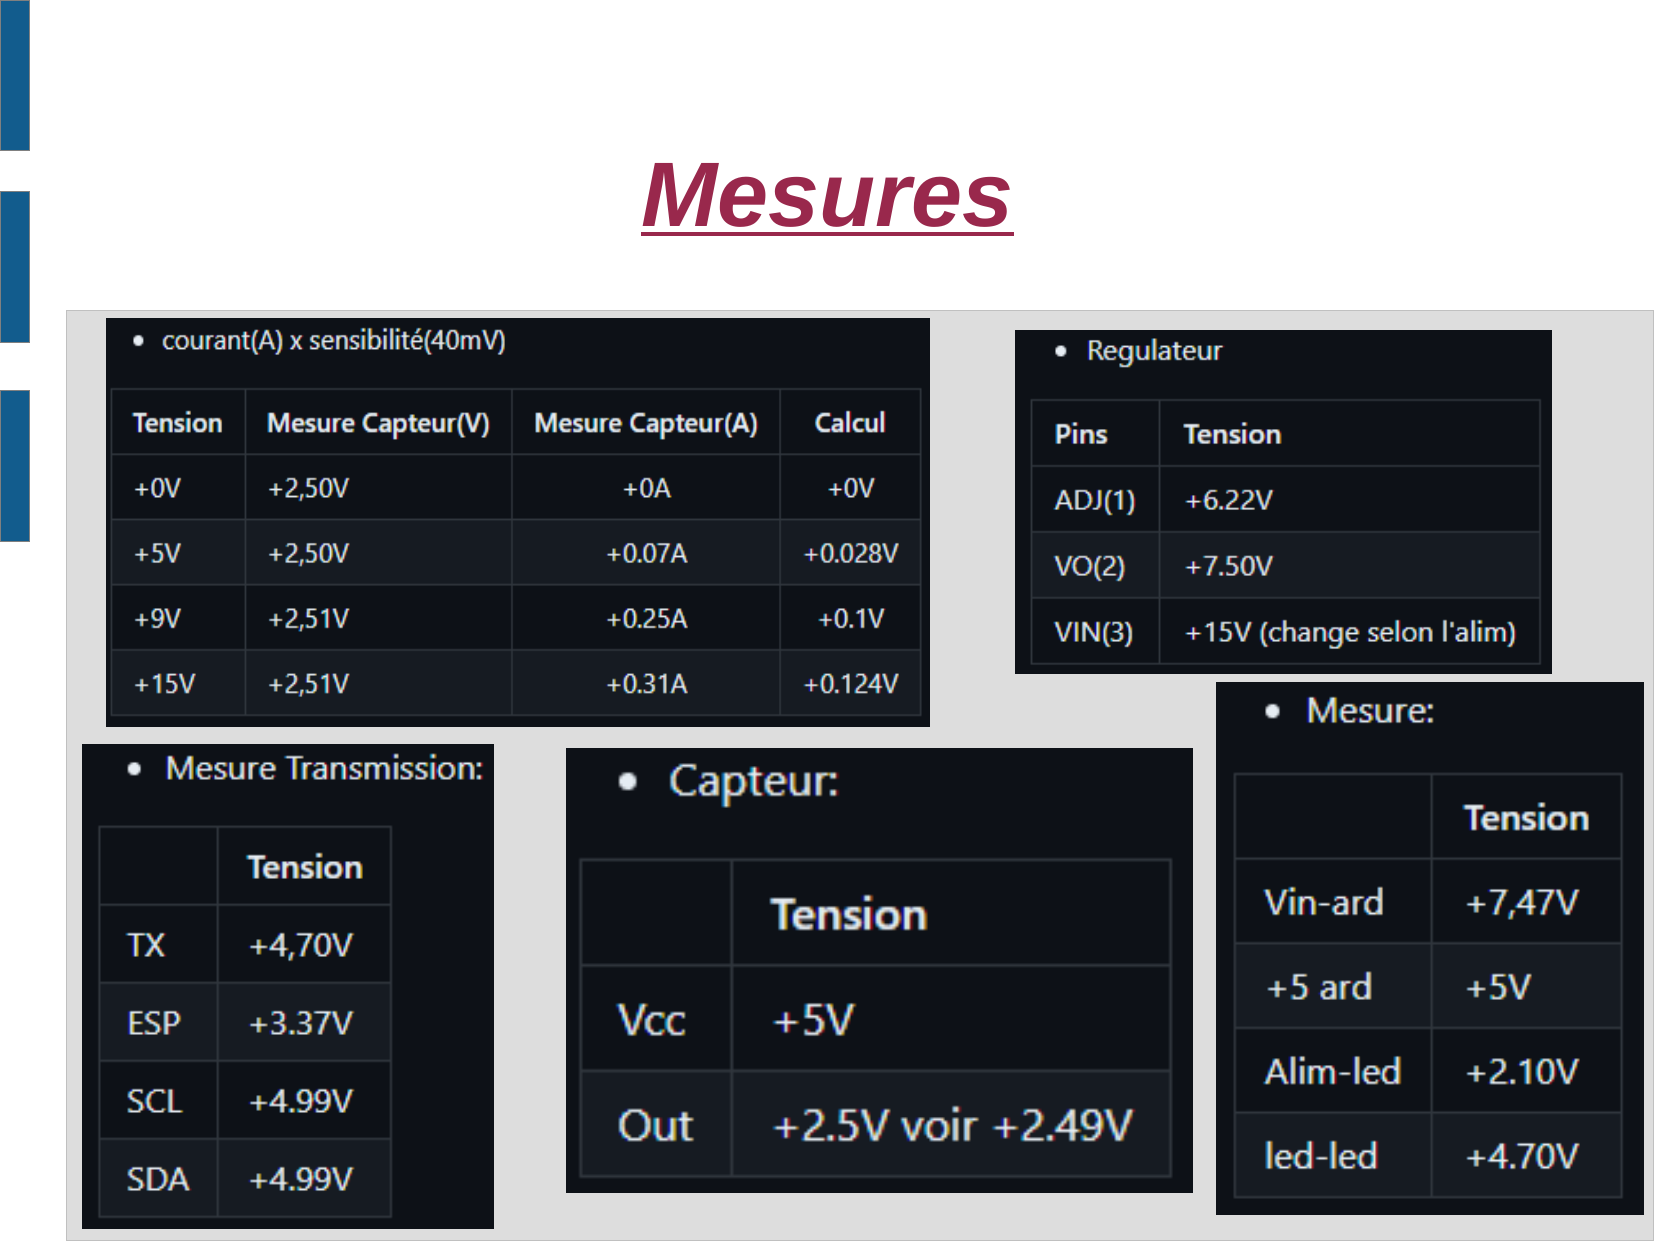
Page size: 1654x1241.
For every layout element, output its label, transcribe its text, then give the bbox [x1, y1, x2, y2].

picture [82, 744, 494, 1229]
picture [1015, 330, 1552, 674]
title Mesures [121, 91, 1534, 299]
picture [566, 748, 1193, 1193]
picture [106, 318, 930, 727]
picture [1216, 682, 1644, 1215]
